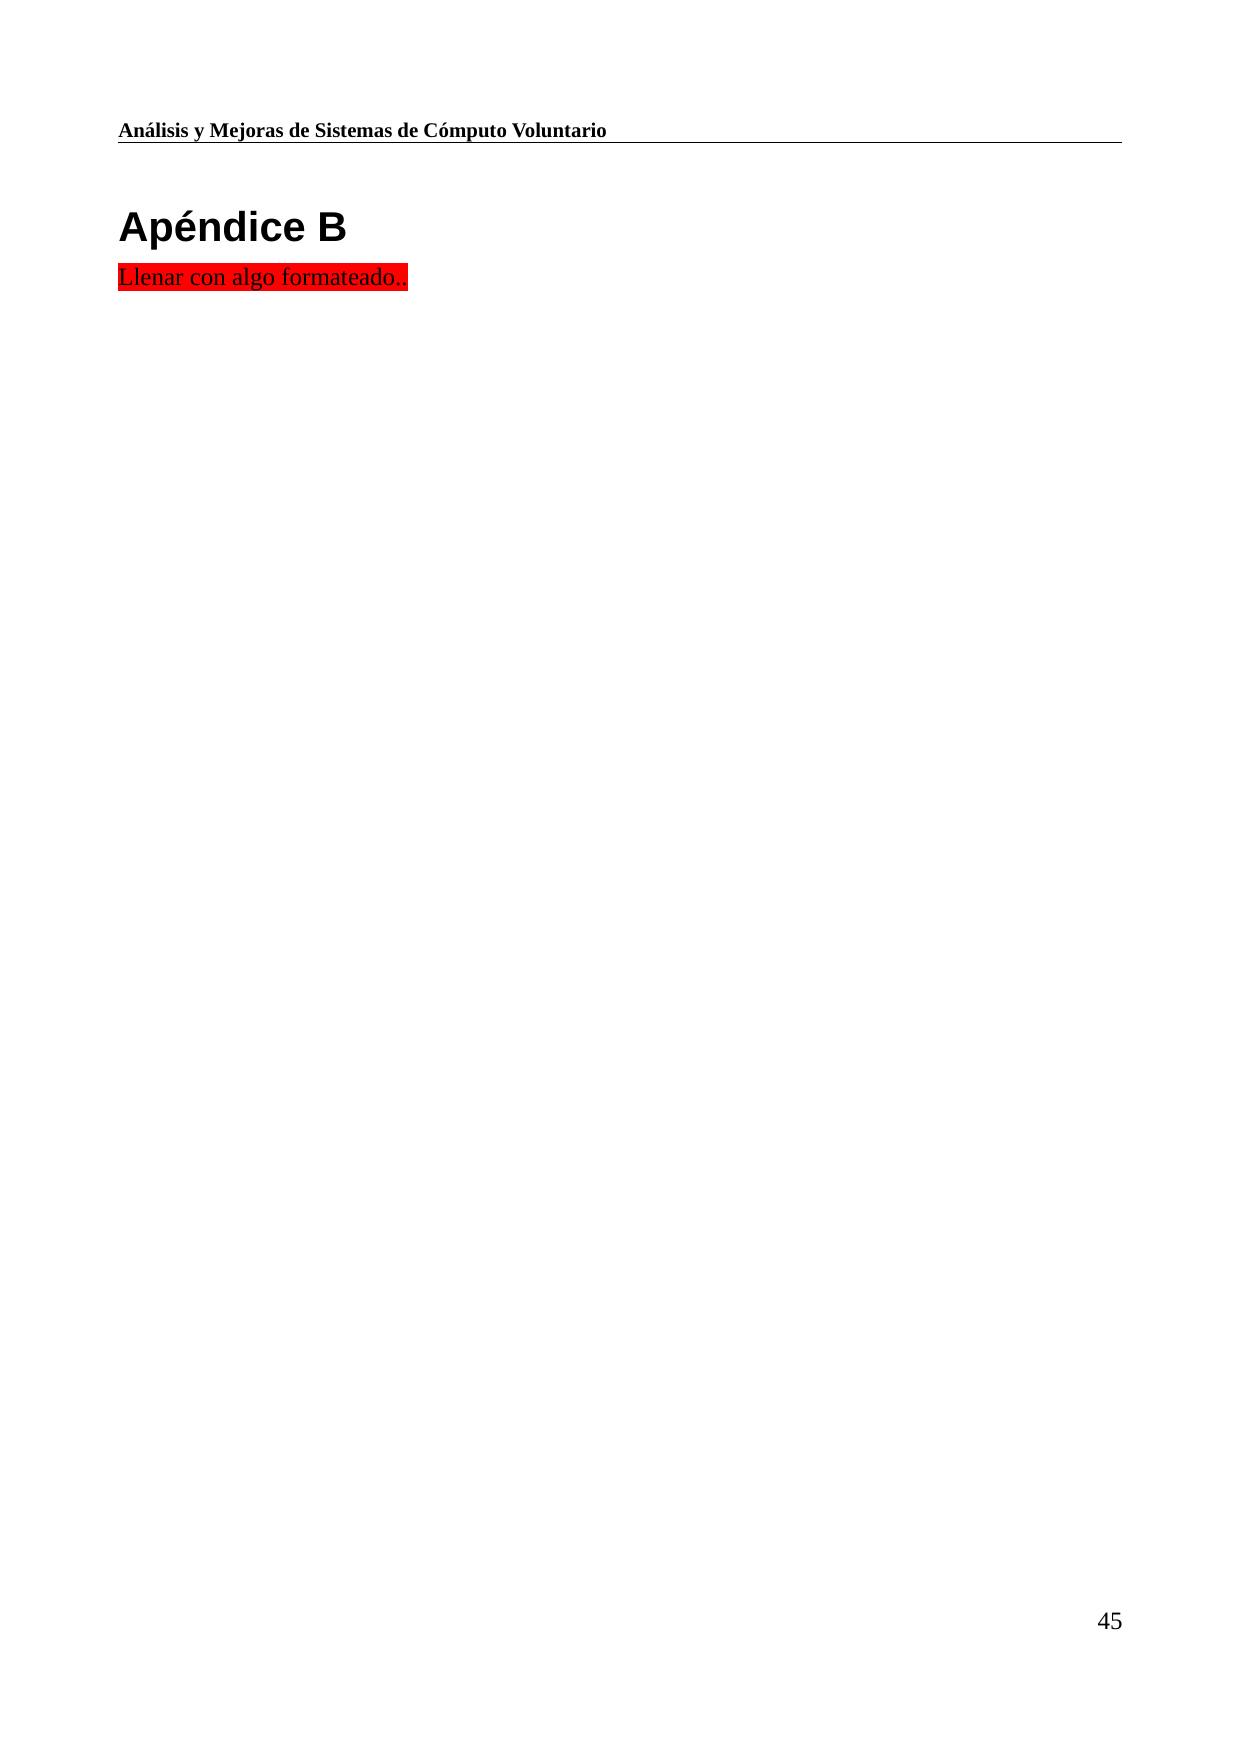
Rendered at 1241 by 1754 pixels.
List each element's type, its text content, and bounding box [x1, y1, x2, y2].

text Llenar con algo formateado.. [118, 262, 1122, 291]
subtitle Apéndice B [118, 202, 1122, 250]
